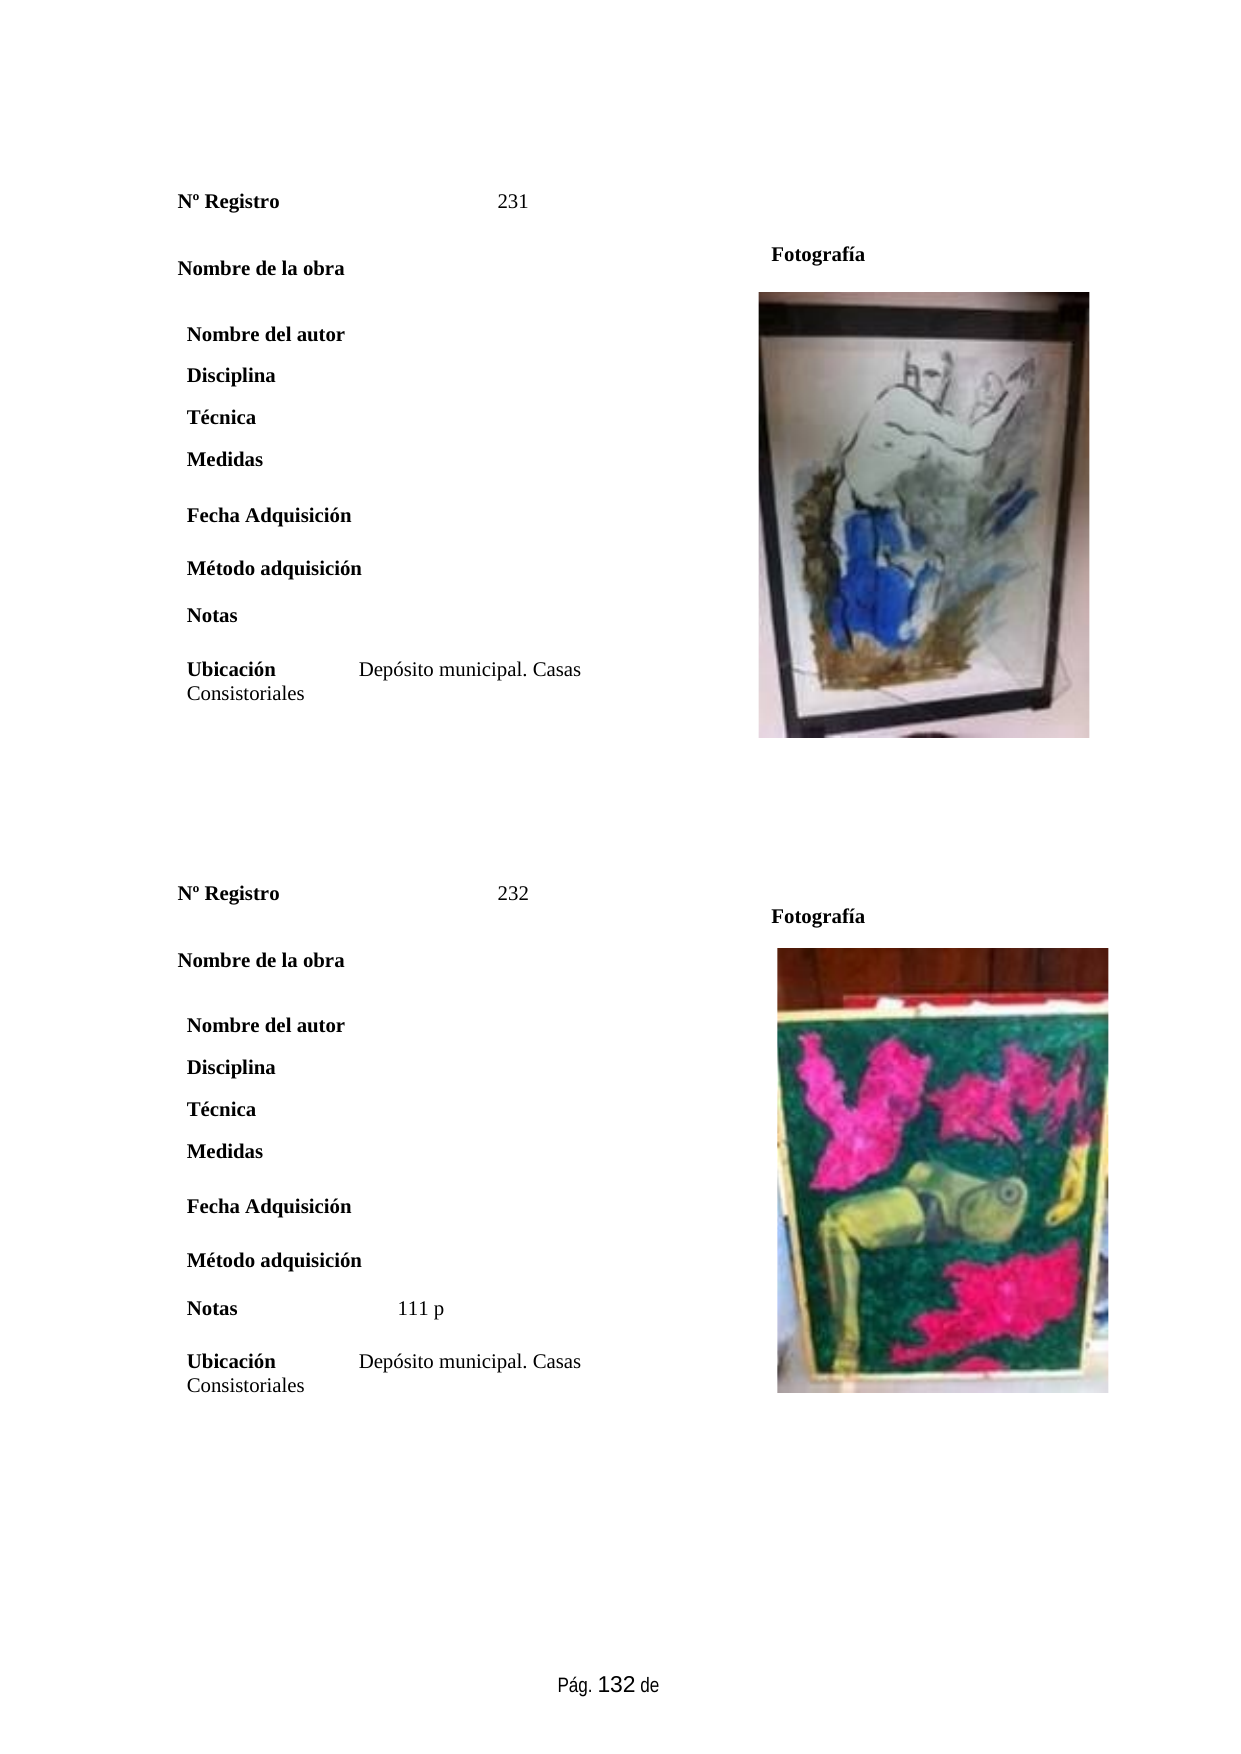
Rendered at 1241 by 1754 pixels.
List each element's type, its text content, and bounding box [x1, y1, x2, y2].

text Nombre de la obra [177, 948, 703, 972]
text Medidas [187, 447, 703, 471]
text Ubicación Depósito municipal. Casas Consistoriales [187, 657, 703, 705]
text Ubicación Depósito municipal. Casas Consistoriales [187, 1349, 703, 1397]
text Método adquisición Notas [187, 556, 411, 627]
text Nombre de la obra [177, 256, 703, 280]
text Medidas [187, 1138, 703, 1163]
text Fecha Adquisición [187, 503, 703, 527]
text Nº Registro 231 [177, 189, 703, 213]
text Fotografía [771, 242, 1121, 266]
text Fotografía [771, 904, 1121, 928]
text Nombre del autor Disciplina Técnica [187, 322, 346, 429]
text Fecha Adquisición Método adquisición [187, 1194, 411, 1272]
text Nombre del autor Disciplina Técnica [187, 1013, 346, 1121]
text Notas 111 p [187, 1301, 703, 1320]
picture [758, 292, 1090, 738]
picture [777, 948, 1109, 1393]
text Nº Registro 232 [177, 881, 703, 905]
